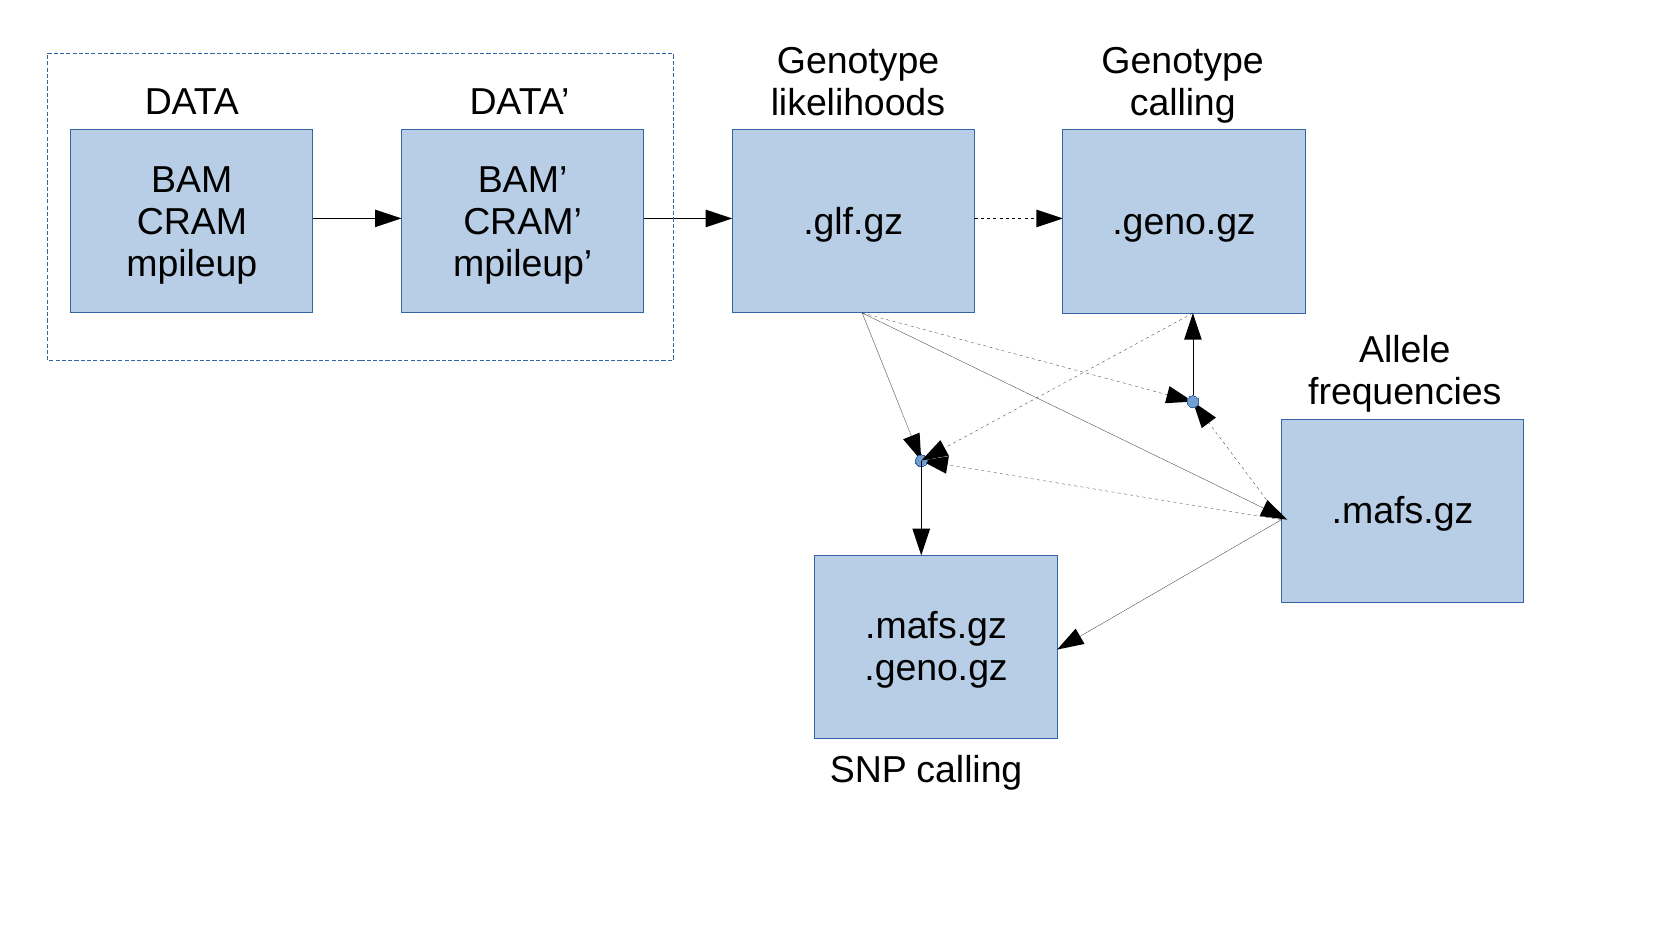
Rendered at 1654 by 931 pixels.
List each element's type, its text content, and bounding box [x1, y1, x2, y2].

text_box BAM’ CRAM’ mpileup’ [401, 129, 644, 313]
text_box Allele frequencies [1293, 321, 1524, 463]
text_box [915, 454, 925, 467]
text_box Genotype likelihoods [756, 31, 963, 154]
text_box .mafs.gz .geno.gz [814, 555, 1058, 739]
text_box Genotype calling [1086, 31, 1294, 154]
text_box DATA’ [454, 73, 585, 130]
text_box .mafs.gz [1281, 419, 1524, 603]
text_box [1187, 395, 1199, 408]
text_box BAM CRAM mpileup [70, 129, 313, 313]
text_box DATA [130, 72, 254, 130]
text_box .geno.gz [1062, 129, 1306, 314]
text_box [922, 460, 928, 467]
text_box .glf.gz [732, 129, 975, 313]
text_box SNP calling [814, 740, 1046, 804]
